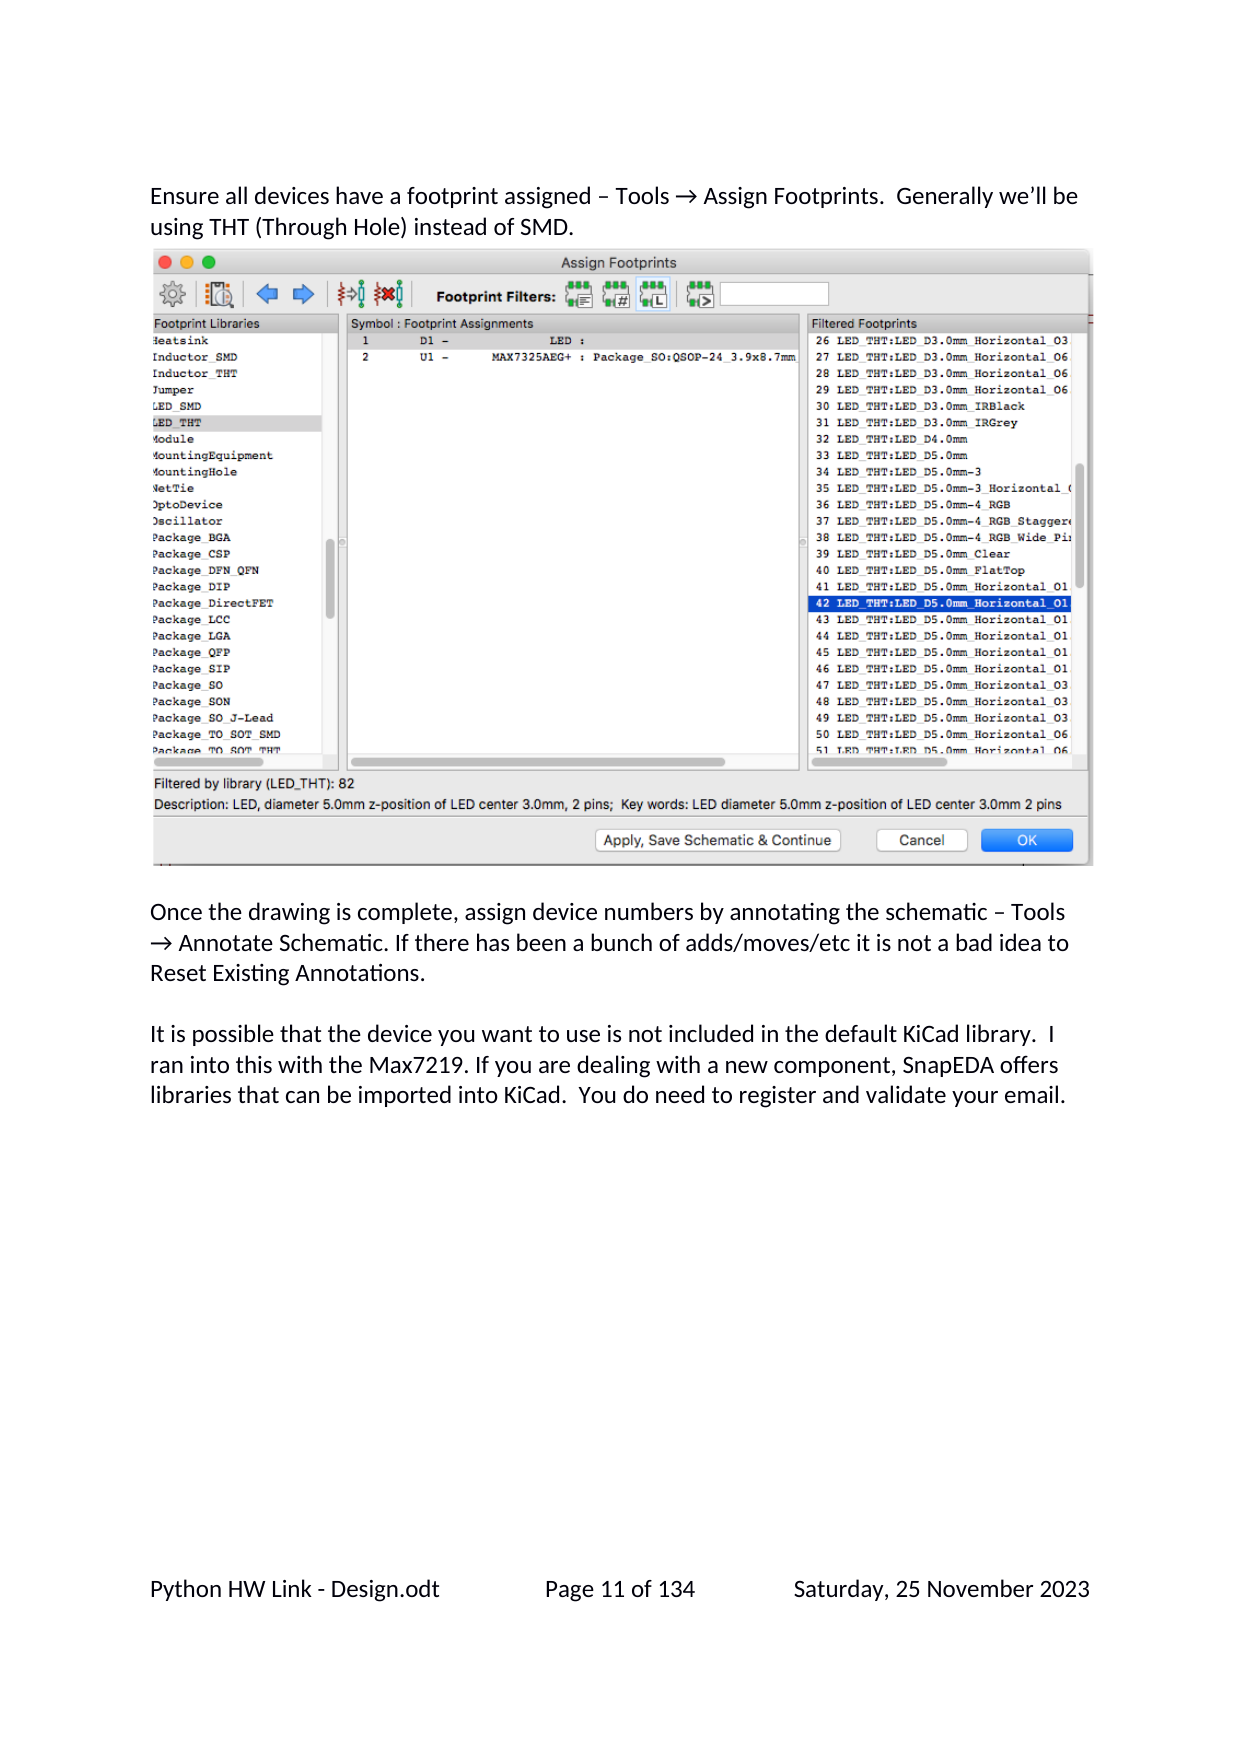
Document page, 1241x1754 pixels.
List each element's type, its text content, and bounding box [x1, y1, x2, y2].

text Once the drawing is complete, assign device numbers by annotating the schematic – Tools → Annotate Schematic. If there has been a bunch of adds/moves/etc it is not a bad idea to Reset Existing Annotations. [150, 896, 1090, 988]
picture [153, 248, 1094, 866]
text It is possible that the device you want to use is not included in the default KiCad library. I ran into this with the Max7219. If you are dealing with a new component, SnapEDA offers libraries that can be imported into KiCad. You do need to register and validate your email. [150, 1018, 1090, 1110]
text Ensure all devices have a footprint assigned – Tools → Assign Footprints. Generally we’ll be using THT (Through Hole) instead of SMD. [150, 181, 1090, 242]
